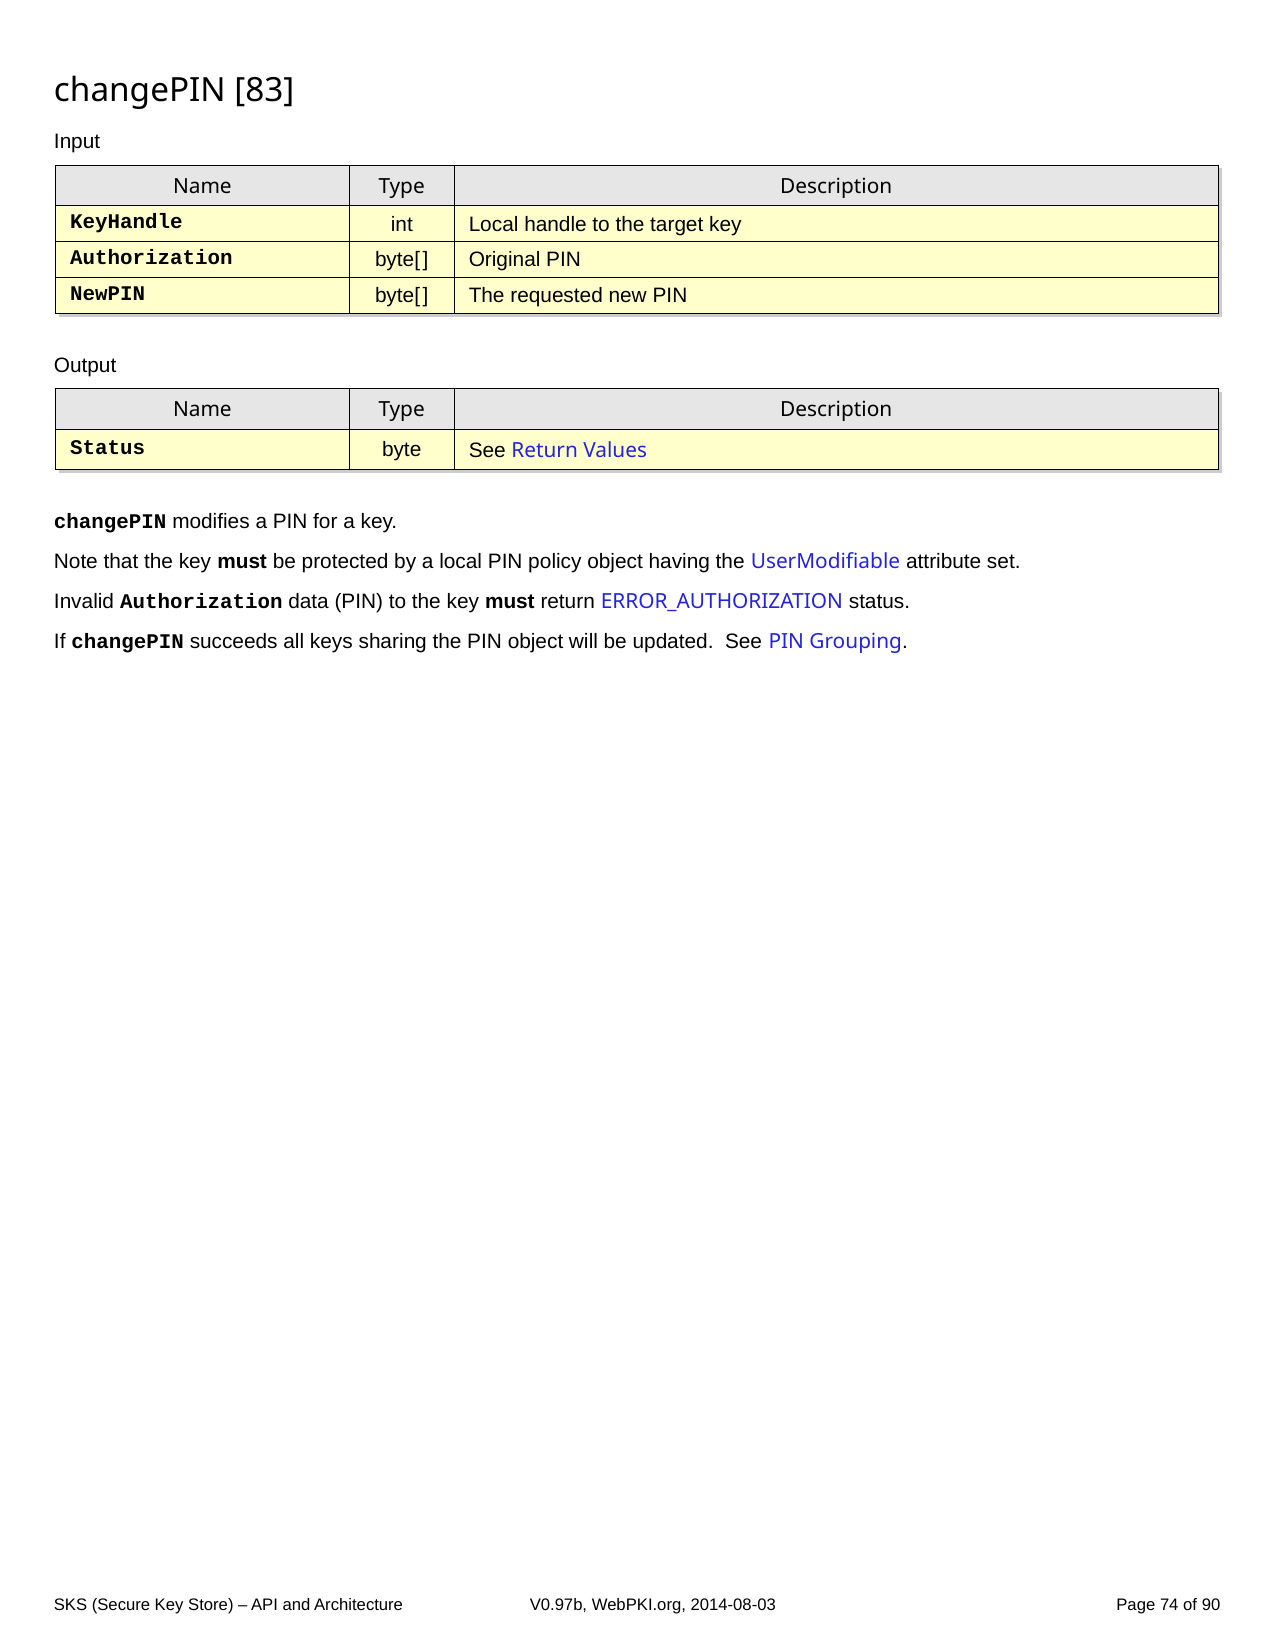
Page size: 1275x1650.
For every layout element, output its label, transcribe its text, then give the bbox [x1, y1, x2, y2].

table_header Name [56, 166, 349, 205]
text Invalid Authorization data (PIN) to the key must return ERROR_AUTHORIZATION status. [54, 586, 1221, 615]
table_cell The requested new PIN [455, 278, 1218, 313]
table_cell byte⁮[ ] [350, 242, 454, 277]
table_header Name [56, 389, 349, 429]
table_cell Original PIN [455, 242, 1218, 277]
table_cell KeyHandle [56, 206, 349, 241]
text Input [54, 129, 1221, 153]
table_header Description [455, 389, 1218, 429]
subtitle changePIN [83] [54, 66, 1221, 111]
table_cell See Return Values [455, 430, 1218, 469]
text Note that the key must be protected by a local PIN policy object having the UserModifiable attribute set. [54, 546, 1221, 574]
text If changePIN succeeds all keys sharing the PIN object will be updated. See PIN Grouping. [54, 627, 1221, 655]
table_cell NewPIN [56, 278, 349, 313]
table_cell byte [350, 430, 454, 469]
table_header Type [350, 166, 454, 205]
text changePIN modifies a PIN for a key. [54, 508, 1221, 534]
table_cell Local handle to the target key [455, 206, 1218, 241]
table_cell Authorization [56, 242, 349, 277]
text Output [54, 352, 1221, 376]
table_header Description [455, 166, 1218, 205]
table_cell int [350, 206, 454, 241]
table_cell Status [56, 430, 349, 469]
table_header Type [350, 389, 454, 429]
table_cell byte⁮[ ] [350, 278, 454, 313]
